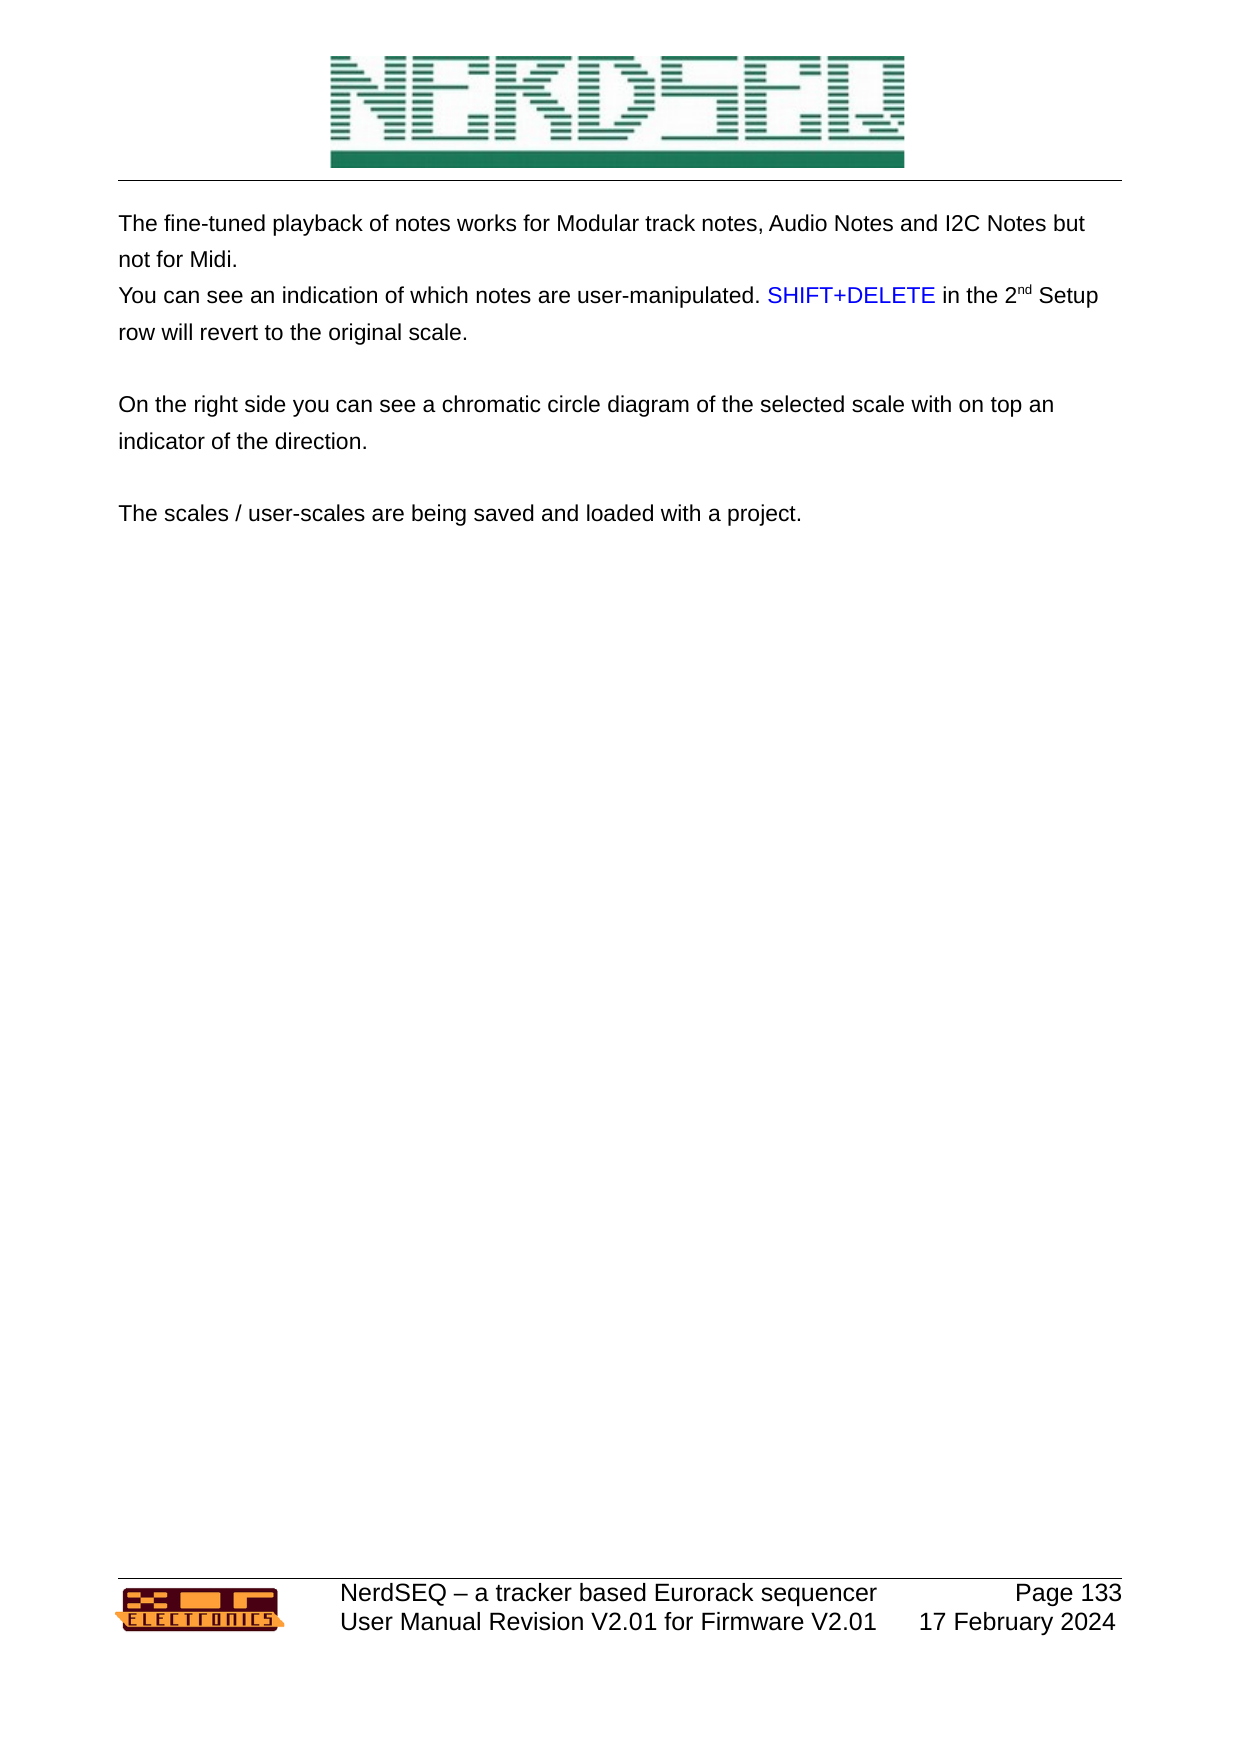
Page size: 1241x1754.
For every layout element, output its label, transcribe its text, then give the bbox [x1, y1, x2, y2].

text On the right side you can see a chromatic circle diagram of the selected scale with on top an indicator of the direction. [118, 391, 1122, 454]
picture [330, 56, 905, 168]
text You can see an indication of which notes are user-manipulated. SHIFT+DELETE in the 2nd Setup row will revert to the original scale. [118, 282, 1122, 345]
text The scales / user-scales are being saved and loaded with a project. [118, 500, 1122, 527]
picture [115, 1584, 285, 1634]
text The fine-tuned playback of notes works for Modular track notes, Audio Notes and I2C Notes but not for Midi. [118, 209, 1122, 272]
